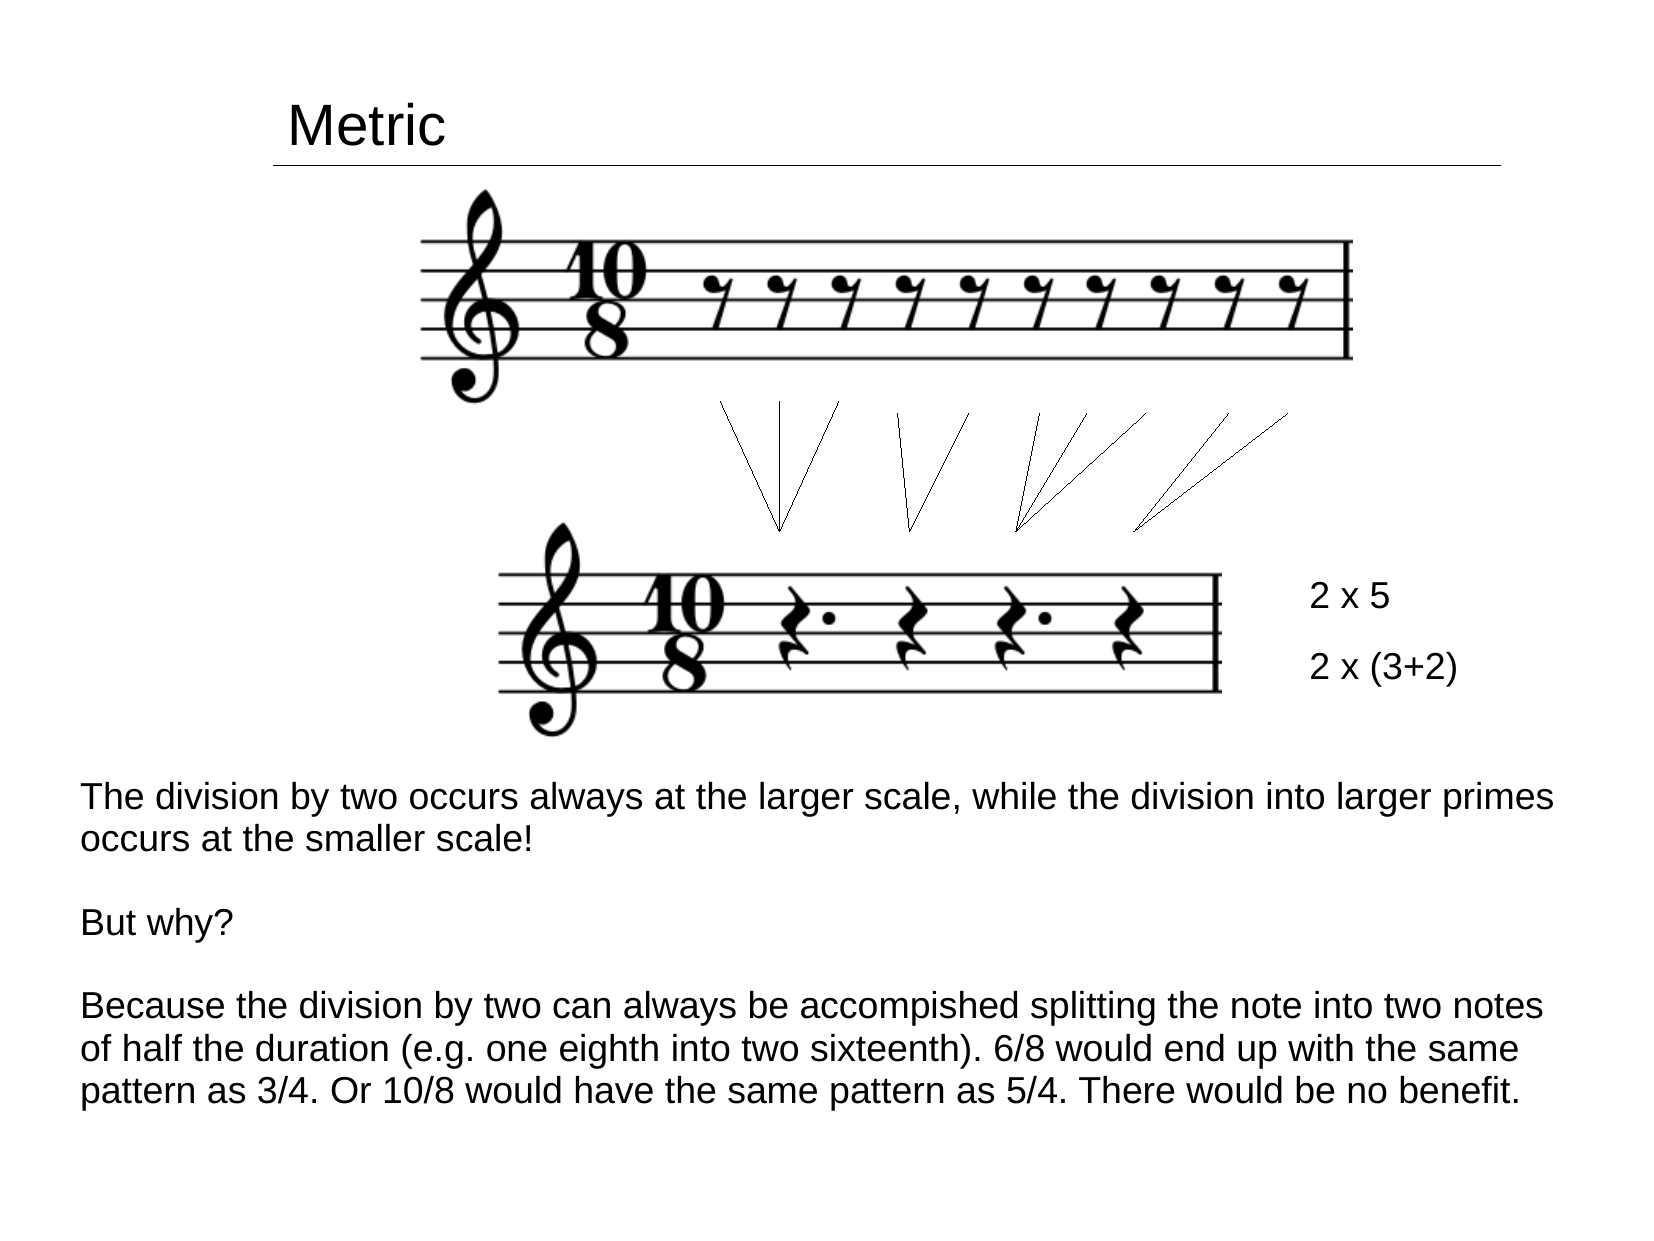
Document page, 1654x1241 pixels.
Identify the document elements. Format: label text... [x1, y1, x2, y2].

text_box The division by two occurs always at the larger scale, while the division into larger primes occurs at the smaller scale! But why? Because the division by two can always be accompished splitting the note into two notes of half the duration (e.g. one eighth into two sixteenth). 6/8 would end up with the same pattern as 3/4. Or 10/8 would have the same pattern as 5/4. There would be no benefit. [65, 767, 1595, 1161]
text_box Metric [273, 85, 603, 165]
text_box 2 x 5 [1294, 566, 1406, 624]
text_box 2 x (3+2) [1294, 637, 1474, 695]
picture [497, 504, 1222, 760]
picture [413, 171, 1353, 414]
